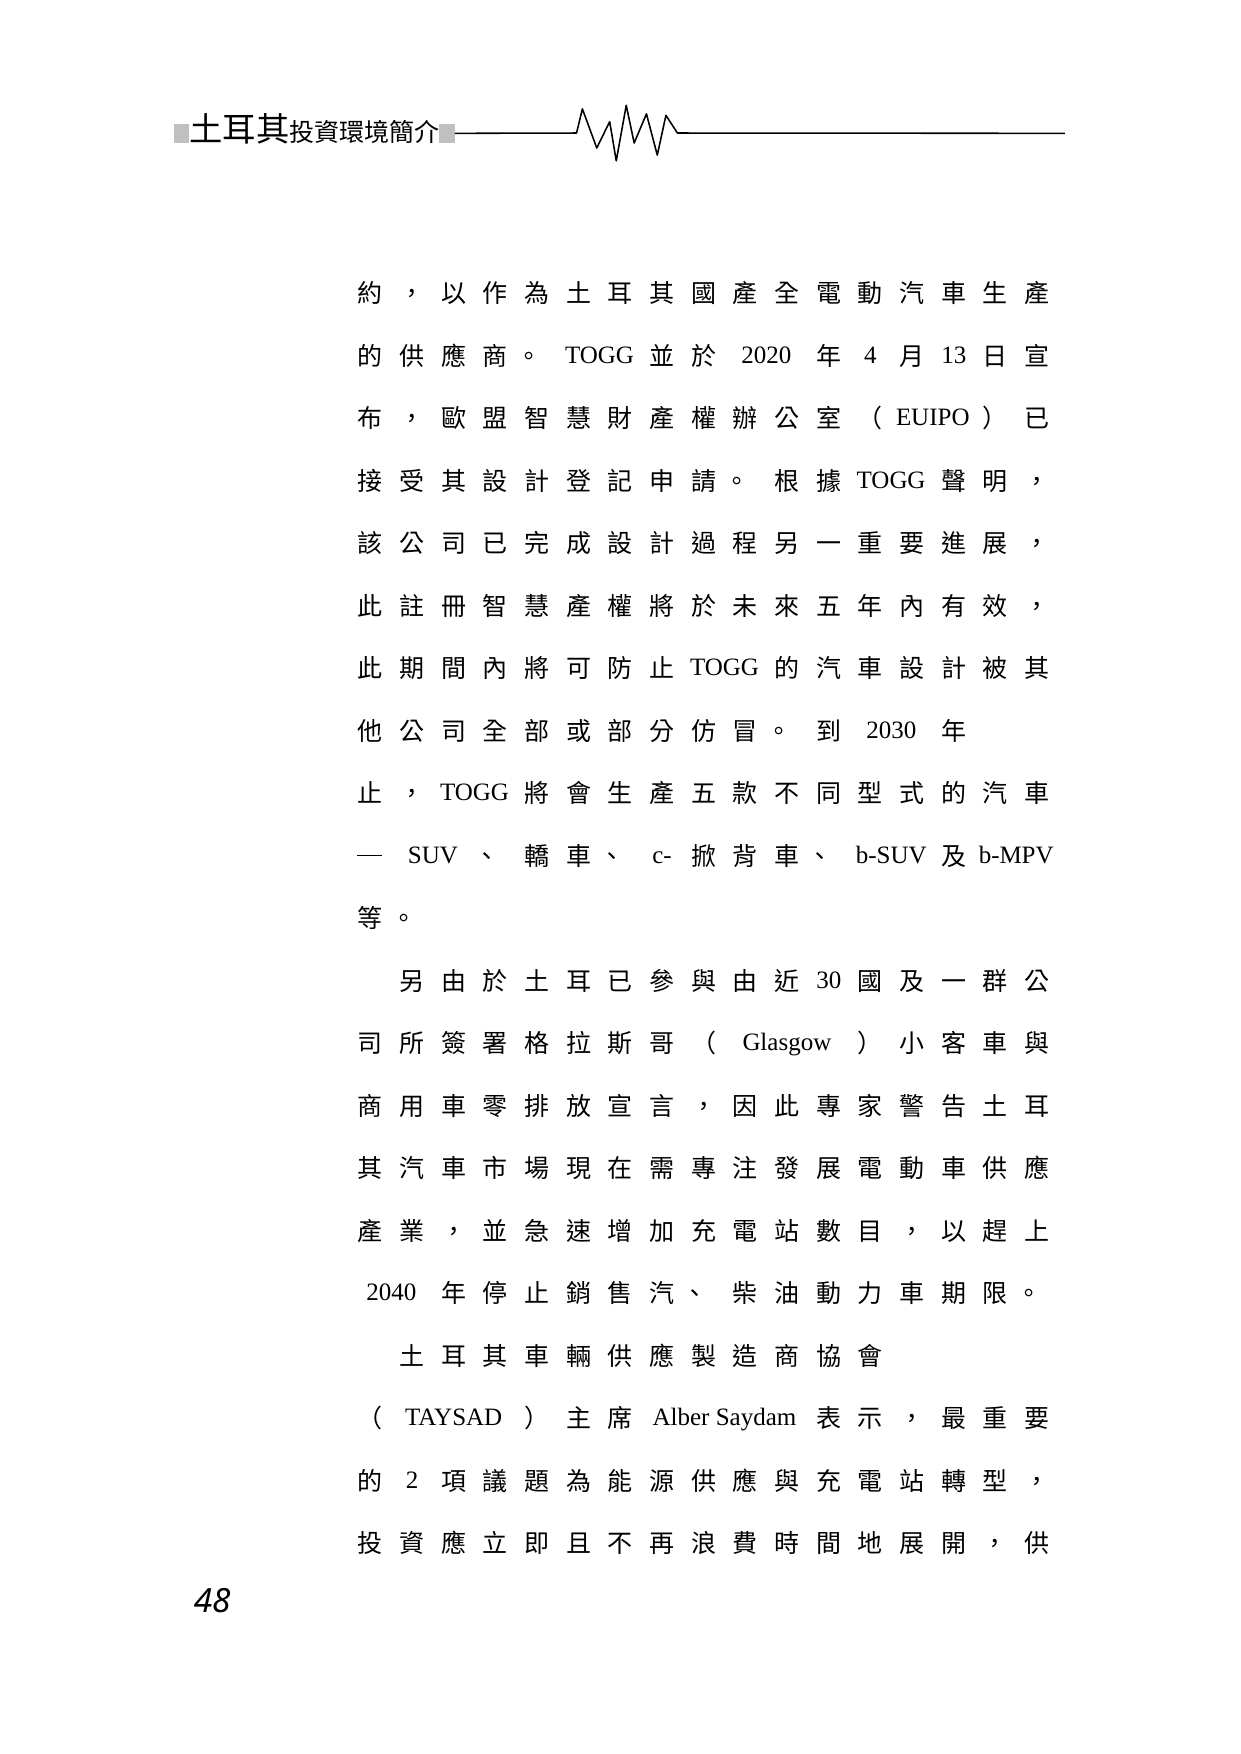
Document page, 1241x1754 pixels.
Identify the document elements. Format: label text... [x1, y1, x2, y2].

text 約，以作為土耳其國產全電動汽車生產的供應商。TOGG並於2020年4月13日宣布，歐盟智慧財產權辦公室（EUIPO）已接受其設計登記申請。根據TOGG聲明，該公司已完成設計過程另一重要進展，此註冊智慧產權將於未來五年內有效，此期間內將可防止TOGG的汽車設計被其他公司全部或部分仿冒。到2030年止，TOGG將會生產五款不同型式的汽車─SUV、轎車、c-掀背車、b-SUV及b-MPV等。 [330, 250, 1058, 938]
text 土耳其車輛供應製造商協會（TAYSAD）主席Alber Saydam表示，最重要的2項議題為能源供應與充電站轉型，投資應立即且不再浪費時間地展開，供 [330, 1313, 1058, 1563]
text 另由於土耳已參與由近30國及一群公司所簽署格拉斯哥（Glasgow）小客車與商用車零排放宣言，因此專家警告土耳其汽車市場現在需專注發展電動車供應產業，並急速增加充電站數目，以趕上2040年停止銷售汽、柴油動力車期限。 [330, 938, 1058, 1313]
